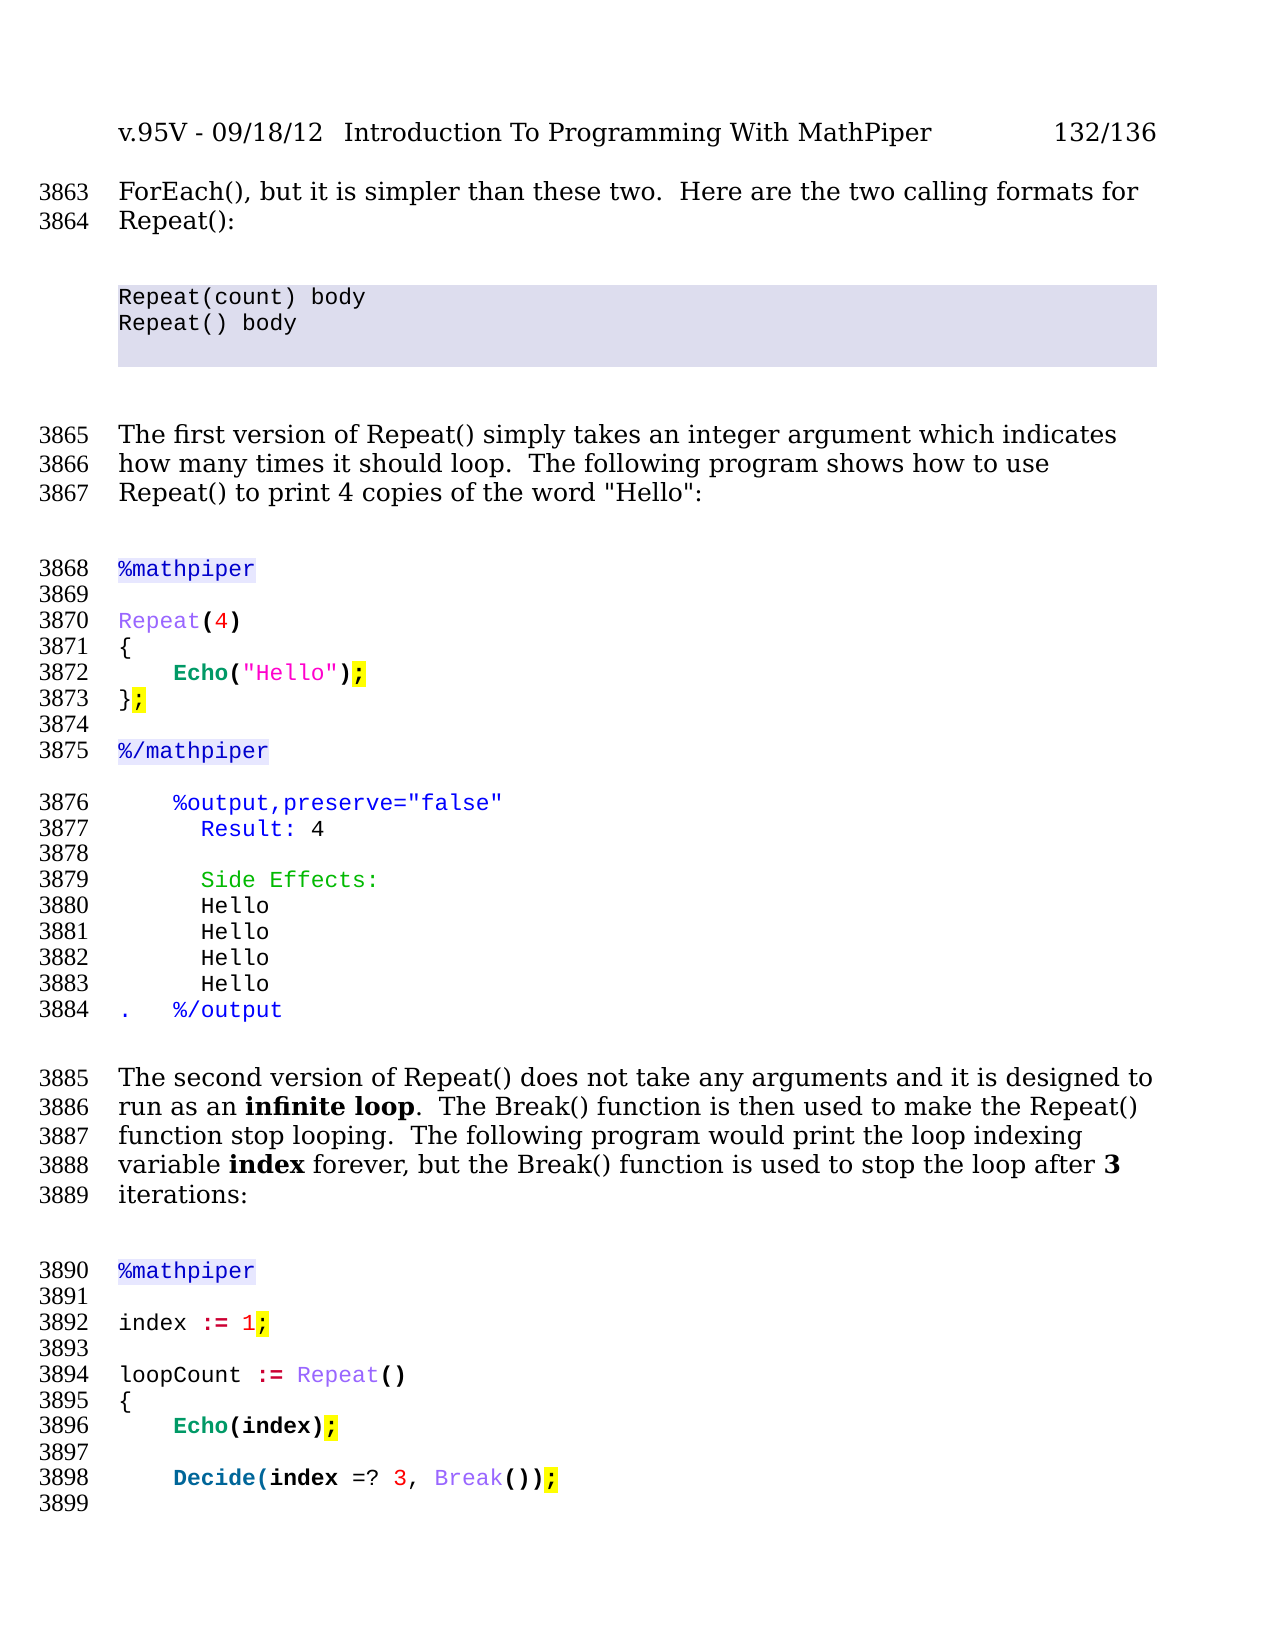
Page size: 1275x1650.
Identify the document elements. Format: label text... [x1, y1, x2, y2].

text ForEach(), but it is simpler than these two. Here are the two calling formats for Repeat(): [118, 177, 1157, 235]
text Side Effects: [118, 869, 1157, 895]
text %mathpiper [118, 557, 1157, 583]
text Hello [118, 947, 1157, 972]
text Echo("Hello"); [118, 661, 1157, 687]
text %mathpiper [118, 1259, 1157, 1285]
text Repeat(4) [118, 609, 1157, 635]
text Hello [118, 895, 1157, 921]
text { [118, 1389, 1157, 1415]
text Decide(index =? 3, Break()); [118, 1467, 1157, 1493]
text loopCount := Repeat() [118, 1363, 1157, 1389]
text . %/output [118, 998, 1157, 1024]
text { [118, 635, 1157, 661]
text %output,preserve="false" [118, 791, 1157, 817]
text }; [118, 687, 1157, 713]
text The second version of Repeat() does not take any arguments and it is designed to run as an infinite loop. The Break() function is then used to make the Repeat() function stop looping. The following program would print the loop indexing variable index forever, but the Break() function is used to stop the loop after 3 iterations: [118, 1063, 1157, 1209]
text index := 1; [118, 1311, 1157, 1337]
text %/mathpiper [118, 739, 1157, 765]
text Hello [118, 972, 1157, 998]
text The first version of Repeat() simply takes an integer argument which indicates how many times it should loop. The following program shows how to use Repeat() to print 4 copies of the word "Hello": [118, 420, 1157, 507]
text Result: 4 [118, 817, 1157, 843]
text Hello [118, 921, 1157, 947]
text Echo(index); [118, 1415, 1157, 1441]
table_header Repeat(count) body Repeat() body [118, 285, 1157, 367]
